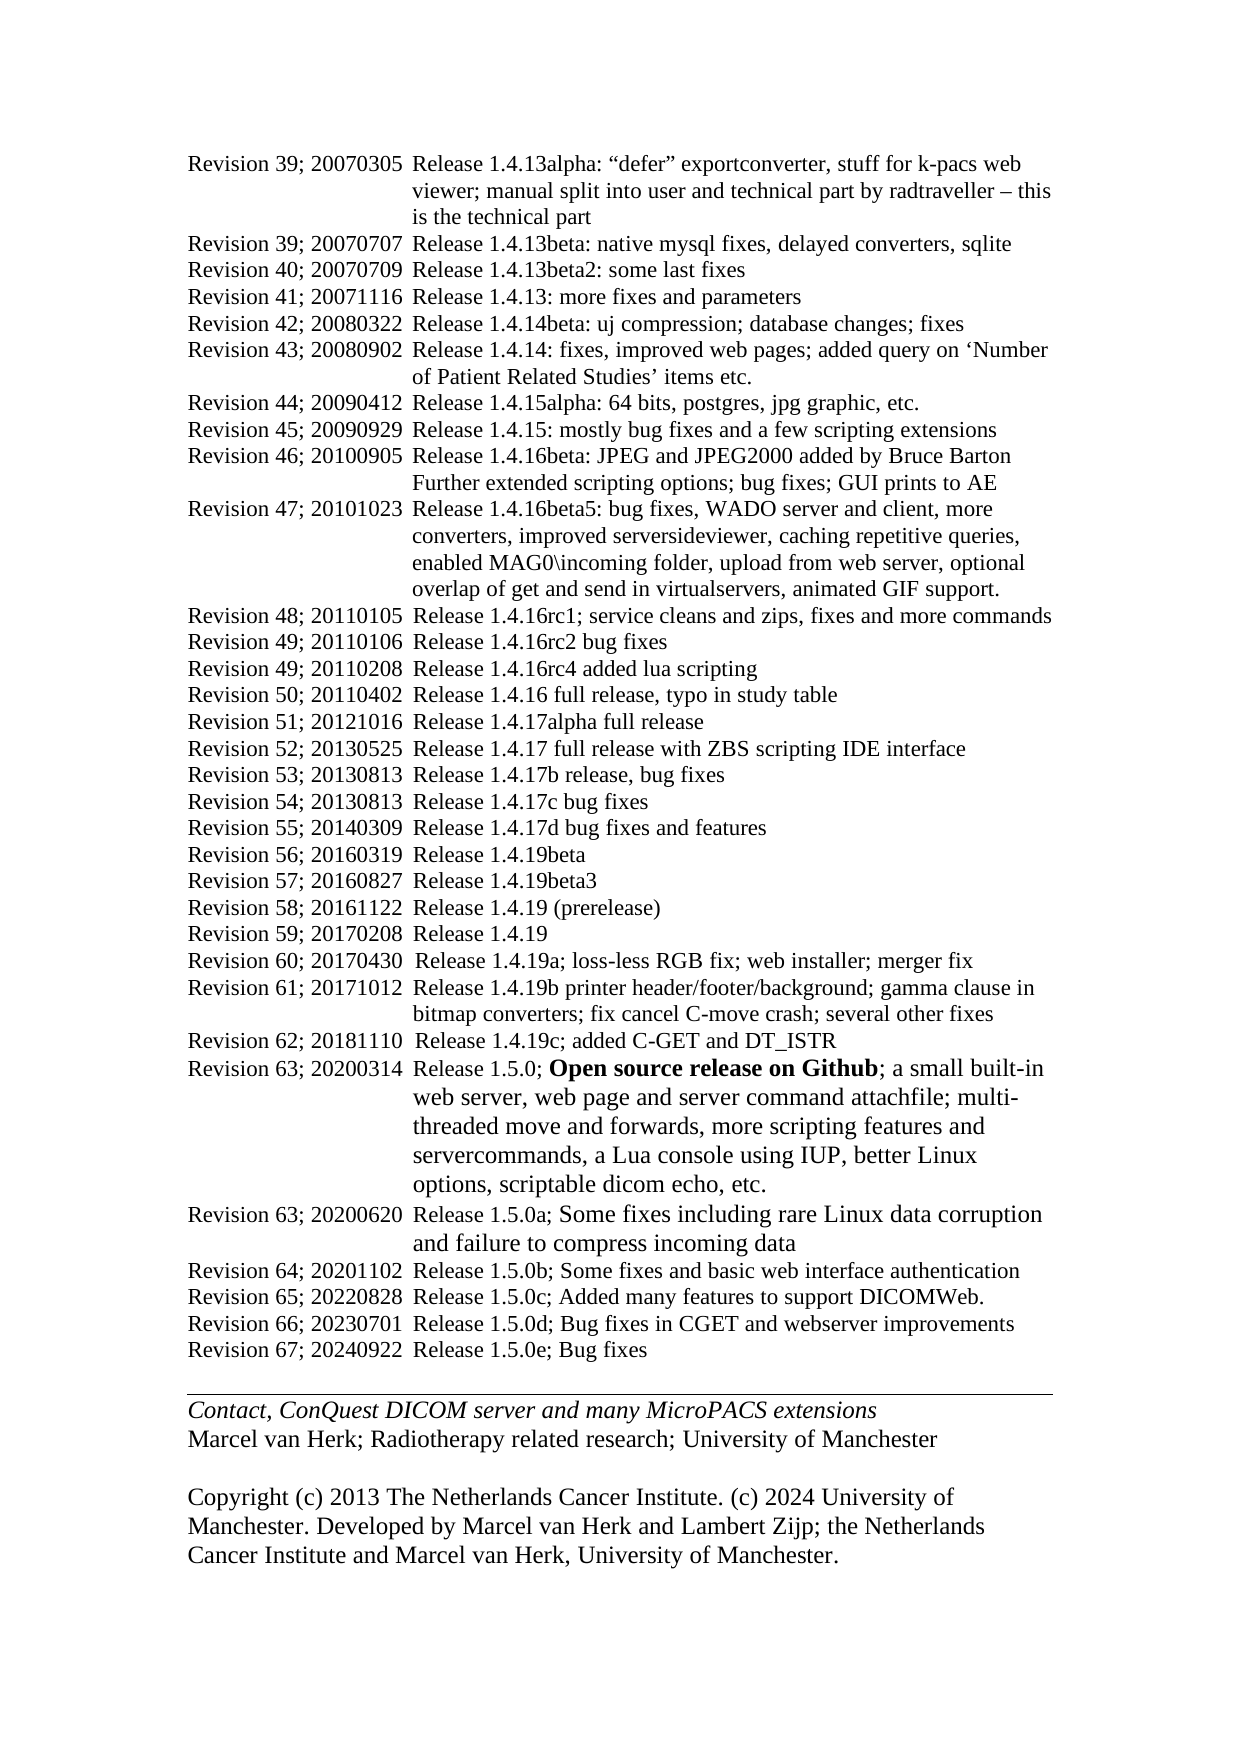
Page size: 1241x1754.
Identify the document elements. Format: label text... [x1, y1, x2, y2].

text Revision 40; 20070709 Release 1.4.13beta2: some last fixes [187, 256, 1053, 283]
text Revision 39; 20070707 Release 1.4.13beta: native mysql fixes, delayed converters, sqlite [187, 230, 1053, 256]
text Revision 55; 20140309 Release 1.4.17d bug fixes and features [187, 814, 1053, 841]
text Revision 41; 20071116 Release 1.4.13: more fixes and parameters [187, 283, 1053, 309]
text Revision 47; 20101023 Release 1.4.16beta5: bug fixes, WADO server and client, more converters, improved serversideviewer, caching repetitive queries, enabled MAG0\incoming folder, upload from web server, optional overlap of get and send in virtualservers, animated GIF support. [187, 495, 1053, 602]
text Revision 39; 20070305 Release 1.4.13alpha: “defer” exportconverter, stuff for k-pacs web viewer; manual split into user and technical part by radtraveller – this is the technical part [187, 150, 1053, 230]
text Revision 59; 20170208 Release 1.4.19 [187, 920, 1053, 947]
text Revision 44; 20090412 Release 1.4.15alpha: 64 bits, postgres, jpg graphic, etc. [187, 389, 1053, 416]
text Revision 49; 20110106 Release 1.4.16rc2 bug fixes [187, 628, 1053, 655]
text Revision 54; 20130813 Release 1.4.17c bug fixes [187, 787, 1053, 814]
text Revision 50; 20110402 Release 1.4.16 full release, typo in study table [187, 681, 1053, 708]
text Revision 65; 20220828 Release 1.5.0c; Added many features to support DICOMWeb. [187, 1283, 1053, 1310]
text Revision 56; 20160319 Release 1.4.19beta [187, 841, 1053, 867]
text Revision 58; 20161122 Release 1.4.19 (prerelease) [187, 894, 1053, 920]
text Revision 45; 20090929 Release 1.4.15: mostly bug fixes and a few scripting extensions [187, 416, 1053, 442]
text Marcel van Herk; Radiotherapy related research; University of Manchester [187, 1424, 1053, 1453]
text Revision 67; 20240922 Release 1.5.0e; Bug fixes [187, 1336, 1053, 1363]
text Revision 61; 20171012 Release 1.4.19b printer header/footer/background; gamma clause in bitmap converters; fix cancel C-move crash; several other fixes [187, 973, 1053, 1027]
text Revision 57; 20160827 Release 1.4.19beta3 [187, 867, 1053, 894]
text Revision 42; 20080322 Release 1.4.14beta: uj compression; database changes; fixes [187, 309, 1053, 336]
text Revision 52; 20130525 Release 1.4.17 full release with ZBS scripting IDE interface [187, 734, 1053, 761]
text Revision 46; 20100905 Release 1.4.16beta: JPEG and JPEG2000 added by Bruce Barton [187, 442, 1053, 469]
text Revision 66; 20230701 Release 1.5.0d; Bug fixes in CGET and webserver improvements [187, 1310, 1053, 1336]
text Revision 51; 20121016 Release 1.4.17alpha full release [187, 708, 1053, 734]
text Copyright (c) 2013 The Netherlands Cancer Institute. (c) 2024 University of Manchester. Developed by Marcel van Herk and Lambert Zijp; the Netherlands Cancer Institute and Marcel van Herk, University of Manchester. [187, 1482, 1053, 1569]
text Revision 60; 20170430 Release 1.4.19a; loss-less RGB fix; web installer; merger fix [187, 947, 1053, 973]
text Revision 62; 20181110 Release 1.4.19c; added C-GET and DT_ISTR [187, 1027, 1053, 1053]
text Contact, ConQuest DICOM server and many MicroPACS extensions [187, 1395, 1053, 1424]
text Revision 53; 20130813 Release 1.4.17b release, bug fixes [187, 761, 1053, 787]
text Further extended scripting options; bug fixes; GUI prints to AE [187, 469, 1053, 495]
text Revision 64; 20201102 Release 1.5.0b; Some fixes and basic web interface authentication [187, 1257, 1053, 1283]
text Revision 63; 20200620 Release 1.5.0a; Some fixes including rare Linux data corruption and failure to compress incoming data [187, 1198, 1053, 1257]
text Revision 63; 20200314 Release 1.5.0; Open source release on Github; a small built-in web server, web page and server command attachfile; multi-threaded move and forwards, more scripting features and servercommands, a Lua console using IUP, better Linux options, scriptable dicom echo, etc. [187, 1053, 1053, 1198]
text Revision 49; 20110208 Release 1.4.16rc4 added lua scripting [187, 655, 1053, 681]
text Revision 43; 20080902 Release 1.4.14: fixes, improved web pages; added query on ‘Number of Patient Related Studies’ items etc. [187, 336, 1053, 389]
text Revision 48; 20110105 Release 1.4.16rc1; service cleans and zips, fixes and more commands [187, 602, 1053, 628]
